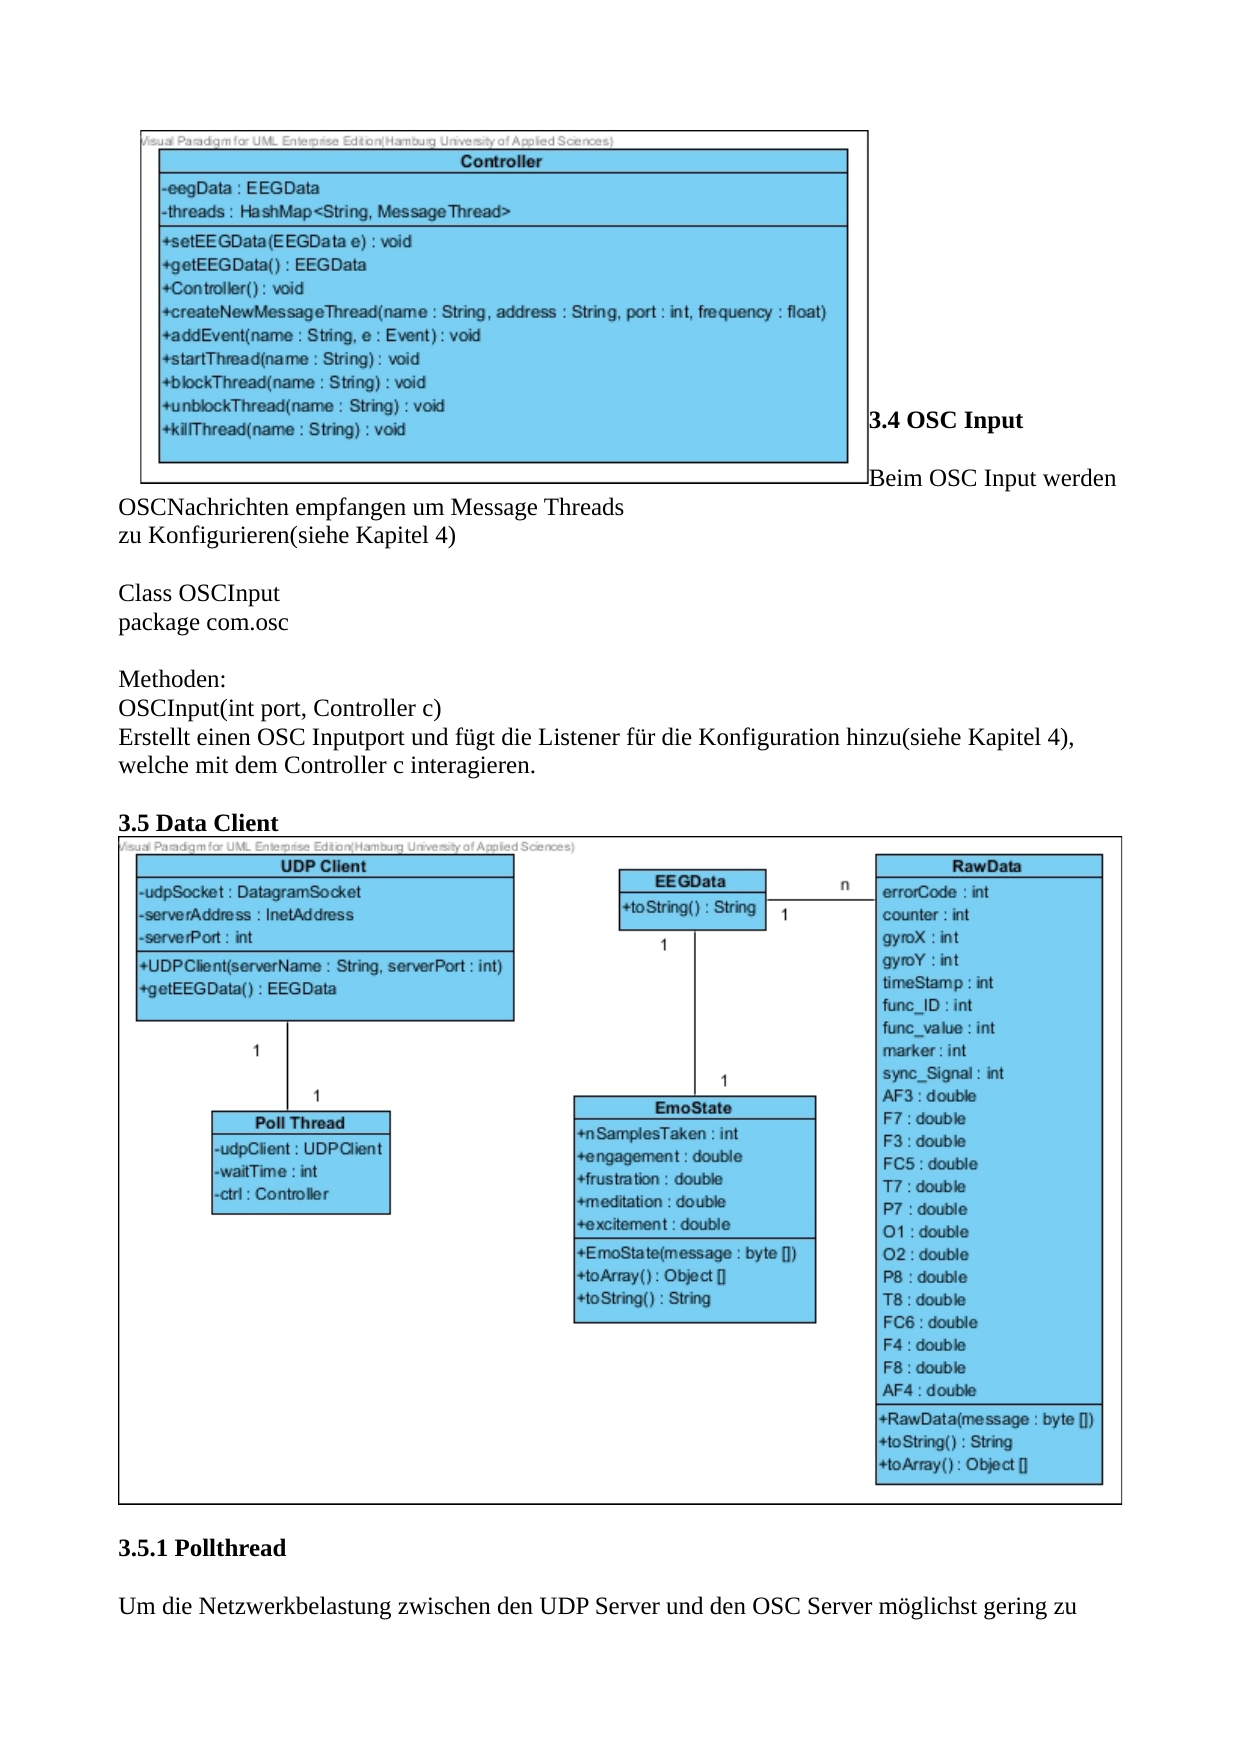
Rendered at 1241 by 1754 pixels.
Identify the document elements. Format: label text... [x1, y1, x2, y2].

text Um die Netzwerkbelastung zwischen den UDP Server und den OSC Server möglichst gering zu [118, 1591, 1122, 1619]
text welche mit dem Controller c interagieren. [118, 751, 1122, 779]
text 3.5.1 Pollthread [118, 1533, 1122, 1562]
text Class OSCInput [118, 578, 1122, 607]
text Erstellt einen OSC Inputport und fügt die Listener für die Konfiguration hinzu(siehe Kapitel 4), [118, 722, 1122, 751]
text 3.4 OSC Input [869, 406, 1122, 434]
text Methoden: [118, 664, 1122, 693]
text Beim OSC Input werden OSCNachrichten empfangen um Message Threads [118, 463, 1122, 521]
text 3.5 Data Client [118, 808, 1122, 836]
text zu Konfigurieren(siehe Kapitel 4) [118, 521, 1122, 549]
text OSCInput(int port, Controller c) [118, 693, 1122, 722]
text [118, 406, 140, 434]
text package com.osc [118, 607, 1122, 636]
picture [140, 130, 869, 484]
picture [118, 836, 1123, 1505]
